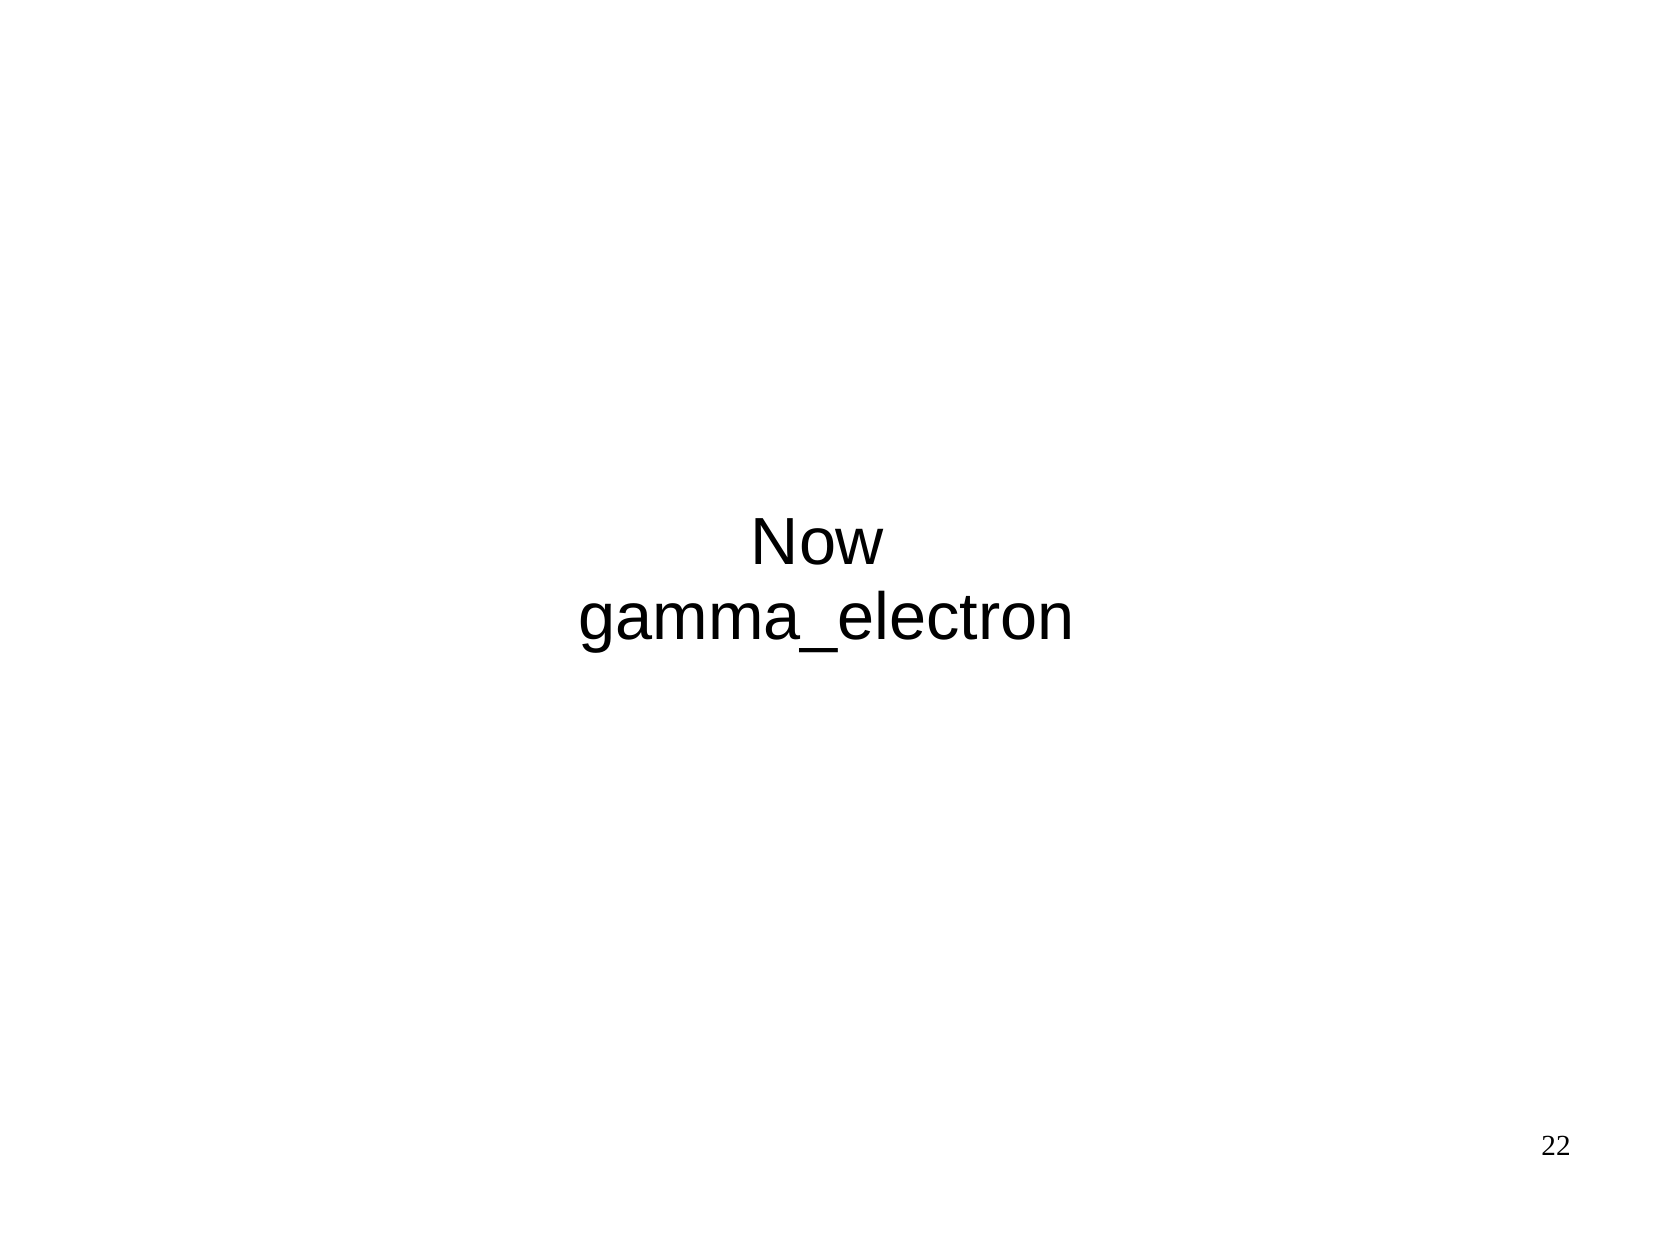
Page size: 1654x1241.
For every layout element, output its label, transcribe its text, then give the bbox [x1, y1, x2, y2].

subtitle Now gamma_electron [82, 56, 1571, 1102]
